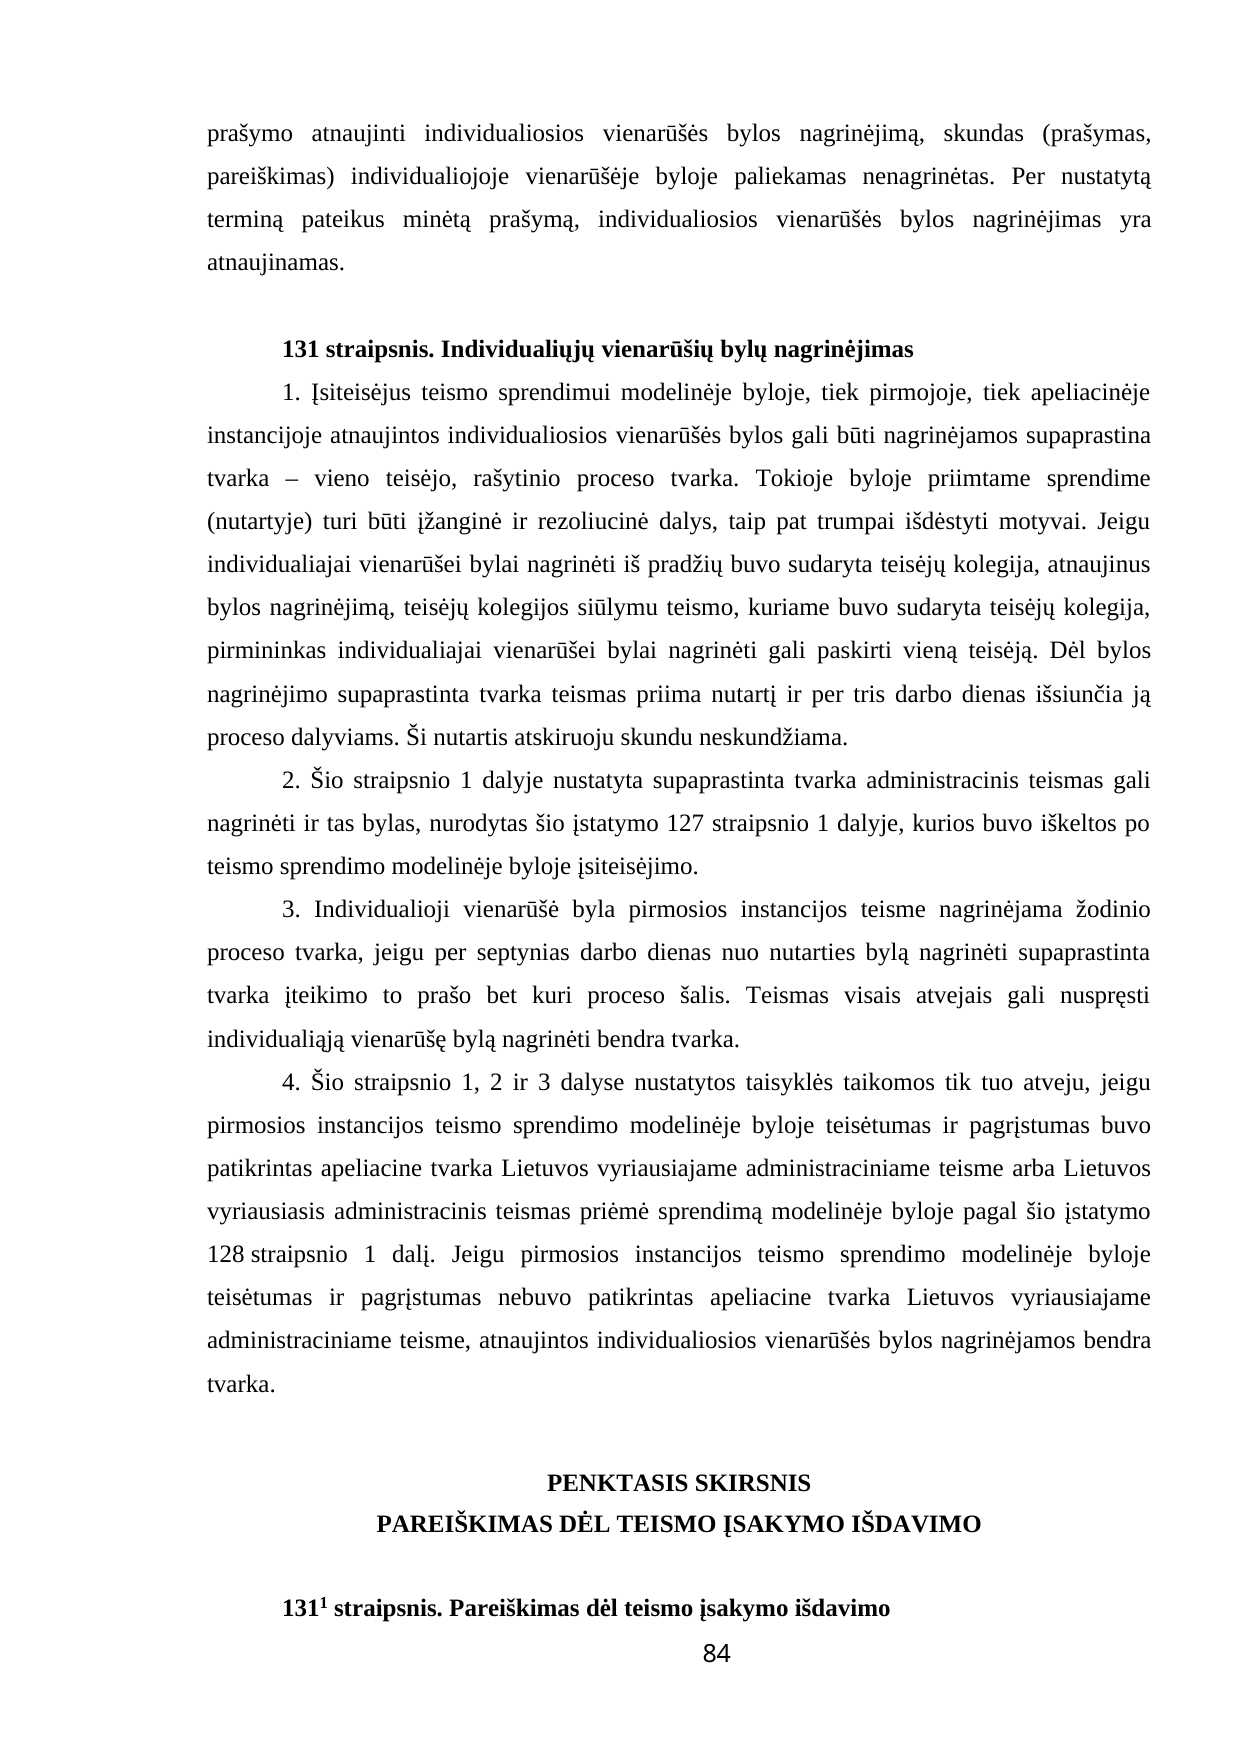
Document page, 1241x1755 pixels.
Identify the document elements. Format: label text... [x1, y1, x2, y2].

text 131 straipsnis. Individualiųjų vienarūšių bylų nagrinėjimas [207, 334, 1152, 362]
text prašymo atnaujinti individualiosios vienarūšės bylos nagrinėjimą, skundas (prašymas, pareiškimas) individualiojoje vienarūšėje byloje paliekamas nenagrinėtas. Per nustatytą terminą pateikus minėtą prašymą, individualiosios vienarūšės bylos nagrinėjimas yra atnaujinamas. [207, 118, 1152, 276]
text 4. Šio straipsnio 1, 2 ir 3 dalyse nustatytos taisyklės taikomos tik tuo atveju, jeigu pirmosios instancijos teismo sprendimo modelinėje byloje teisėtumas ir pagrįstumas buvo patikrintas apeliacine tvarka Lietuvos vyriausiajame administraciniame teisme arba Lietuvos vyriausiasis administracinis teismas priėmė sprendimą modelinėje byloje pagal šio įstatymo 128 straipsnio 1 dalį. Jeigu pirmosios instancijos teismo sprendimo modelinėje byloje teisėtumas ir pagrįstumas nebuvo patikrintas apeliacine tvarka Lietuvos vyriausiajame administraciniame teisme, atnaujintos individualiosios vienarūšės bylos nagrinėjamos bendra tvarka. [207, 1067, 1152, 1397]
text 3. Individualioji vienarūšė byla pirmosios instancijos teisme nagrinėjama žodinio proceso tvarka, jeigu per septynias darbo dienas nuo nutarties bylą nagrinėti supaprastinta tvarka įteikimo to prašo bet kuri proceso šalis. Teismas visais atvejais gali nuspręsti individualiąją vienarūšę bylą nagrinėti bendra tvarka. [207, 894, 1152, 1052]
text 1311 straipsnis. Pareiškimas dėl teismo įsakymo išdavimo [207, 1580, 1152, 1622]
text 1. Įsiteisėjus teismo sprendimui modelinėje byloje, tiek pirmojoje, tiek apeliacinėje instancijoje atnaujintos individualiosios vienarūšės bylos gali būti nagrinėjamos supaprastina tvarka – vieno teisėjo, rašytinio proceso tvarka. Tokioje byloje priimtame sprendime (nutartyje) turi būti įžanginė ir rezoliucinė dalys, taip pat trumpai išdėstyti motyvai. Jeigu individualiajai vienarūšei bylai nagrinėti iš pradžių buvo sudaryta teisėjų kolegija, atnaujinus bylos nagrinėjimą, teisėjų kolegijos siūlymu teismo, kuriame buvo sudaryta teisėjų kolegija, pirmininkas individualiajai vienarūšei bylai nagrinėti gali paskirti vieną teisėją. Dėl bylos nagrinėjimo supaprastinta tvarka teismas priima nutartį ir per tris darbo dienas išsiunčia ją proceso dalyviams. Ši nutartis atskiruoju skundu neskundžiama. [207, 377, 1152, 751]
text PENKTASIS SKIRSNIS [207, 1455, 1152, 1497]
text 2. Šio straipsnio 1 dalyje nustatyta supaprastinta tvarka administracinis teismas gali nagrinėti ir tas bylas, nurodytas šio įstatymo 127 straipsnio 1 dalyje, kurios buvo iškeltos po teismo sprendimo modelinėje byloje įsiteisėjimo. [207, 765, 1152, 880]
text PAREIŠKIMAS DĖL TEISMO ĮSAKYMO IŠDAVIMO [207, 1497, 1152, 1538]
